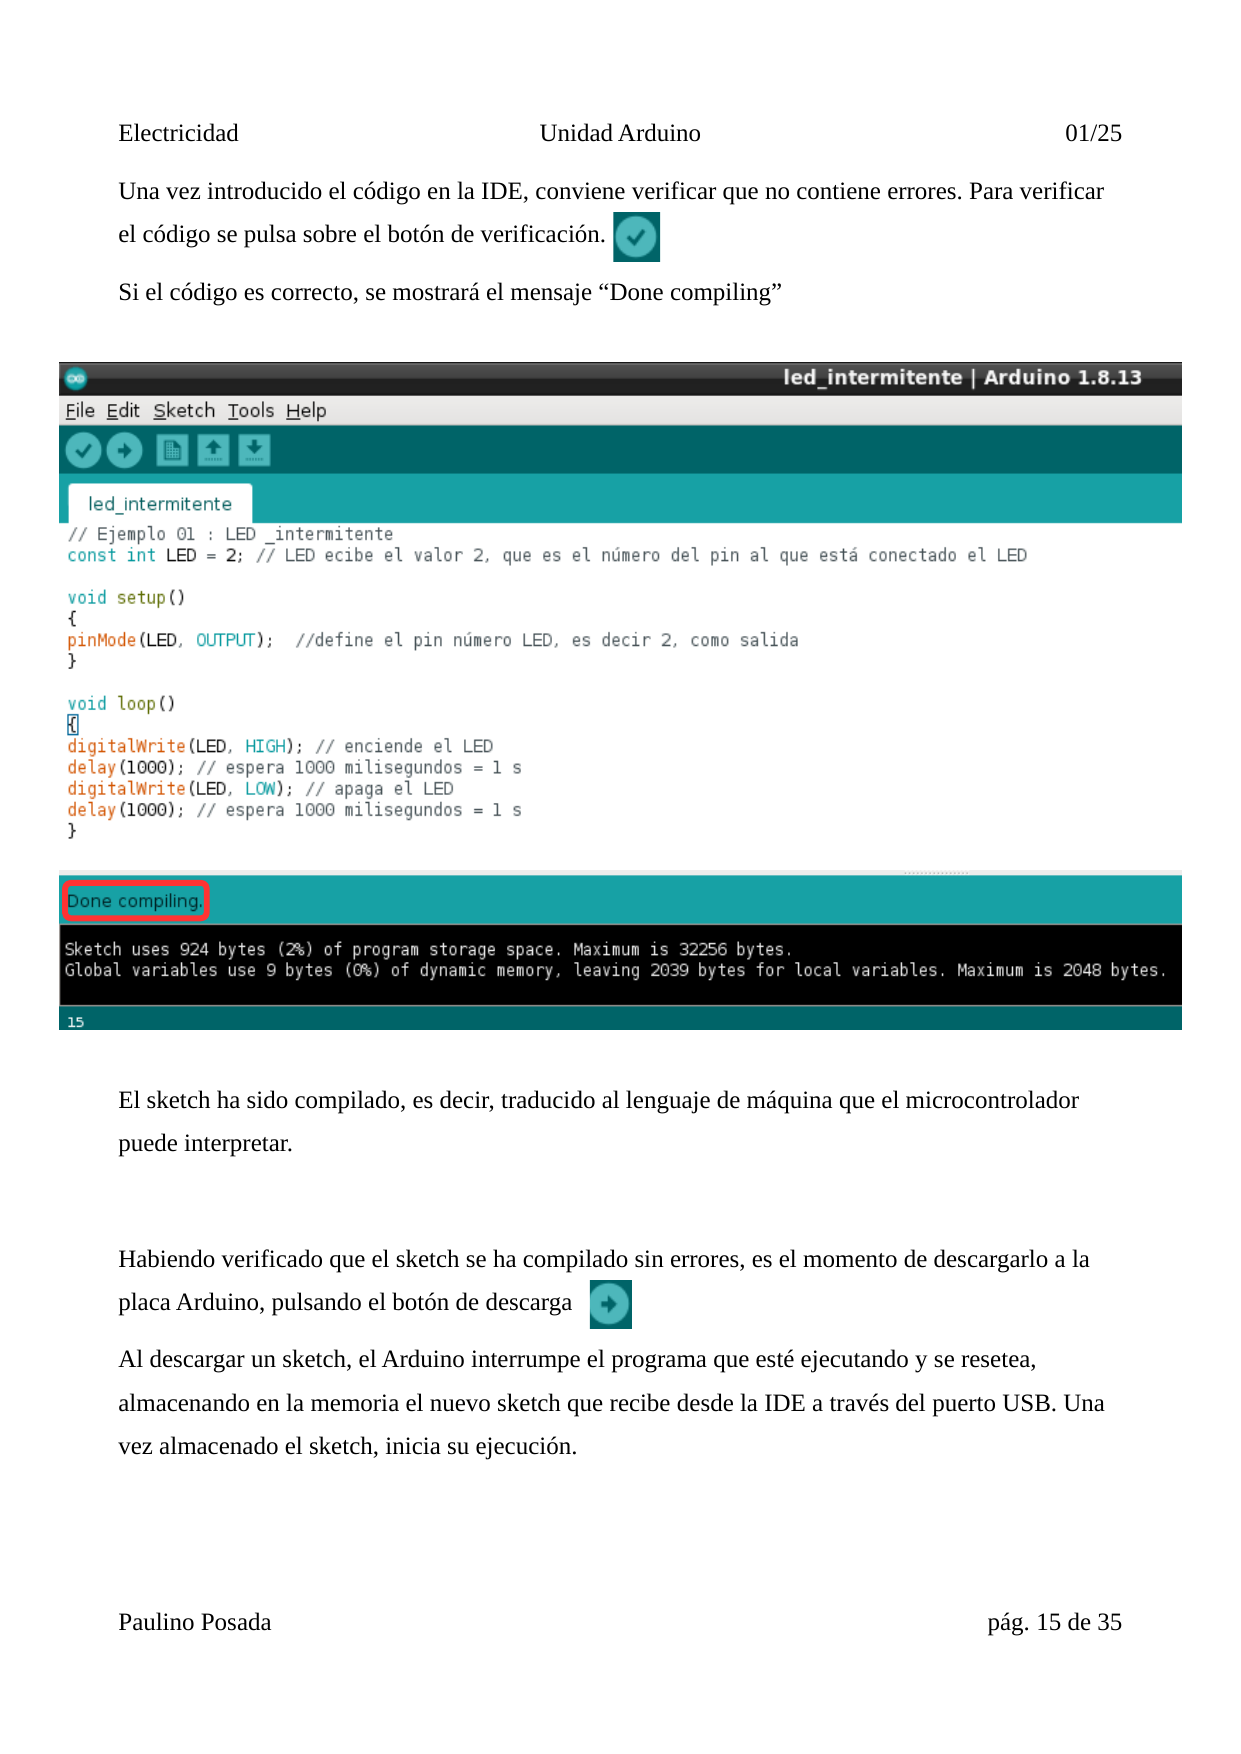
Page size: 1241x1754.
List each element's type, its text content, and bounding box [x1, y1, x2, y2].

picture [589, 1280, 632, 1329]
text Al descargar un sketch, el Arduino interrumpe el programa que esté ejecutando y se resetea, almacenando en la memoria el nuevo sketch que recibe desde la IDE a través del puerto USB. Una vez almacenado el sketch, inicia su ejecución. [118, 1344, 1122, 1459]
text Habiendo verificado que el sketch se ha compilado sin errores, es el momento de descargarlo a la placa Arduino, pulsando el botón de descarga [118, 1244, 1122, 1316]
text Si el código es correcto, se mostrará el mensaje “Done compiling” [118, 277, 1122, 306]
picture [59, 870, 1182, 1030]
text El sketch ha sido compilado, es decir, traducido al lenguaje de máquina que el microcontrolador puede interpretar. [118, 1085, 1122, 1157]
picture [613, 212, 661, 262]
text Una vez introducido el código en la IDE, conviene verificar que no contiene errores. Para verificar el código se pulsa sobre el botón de verificación. [118, 176, 1122, 248]
picture [59, 362, 1182, 860]
